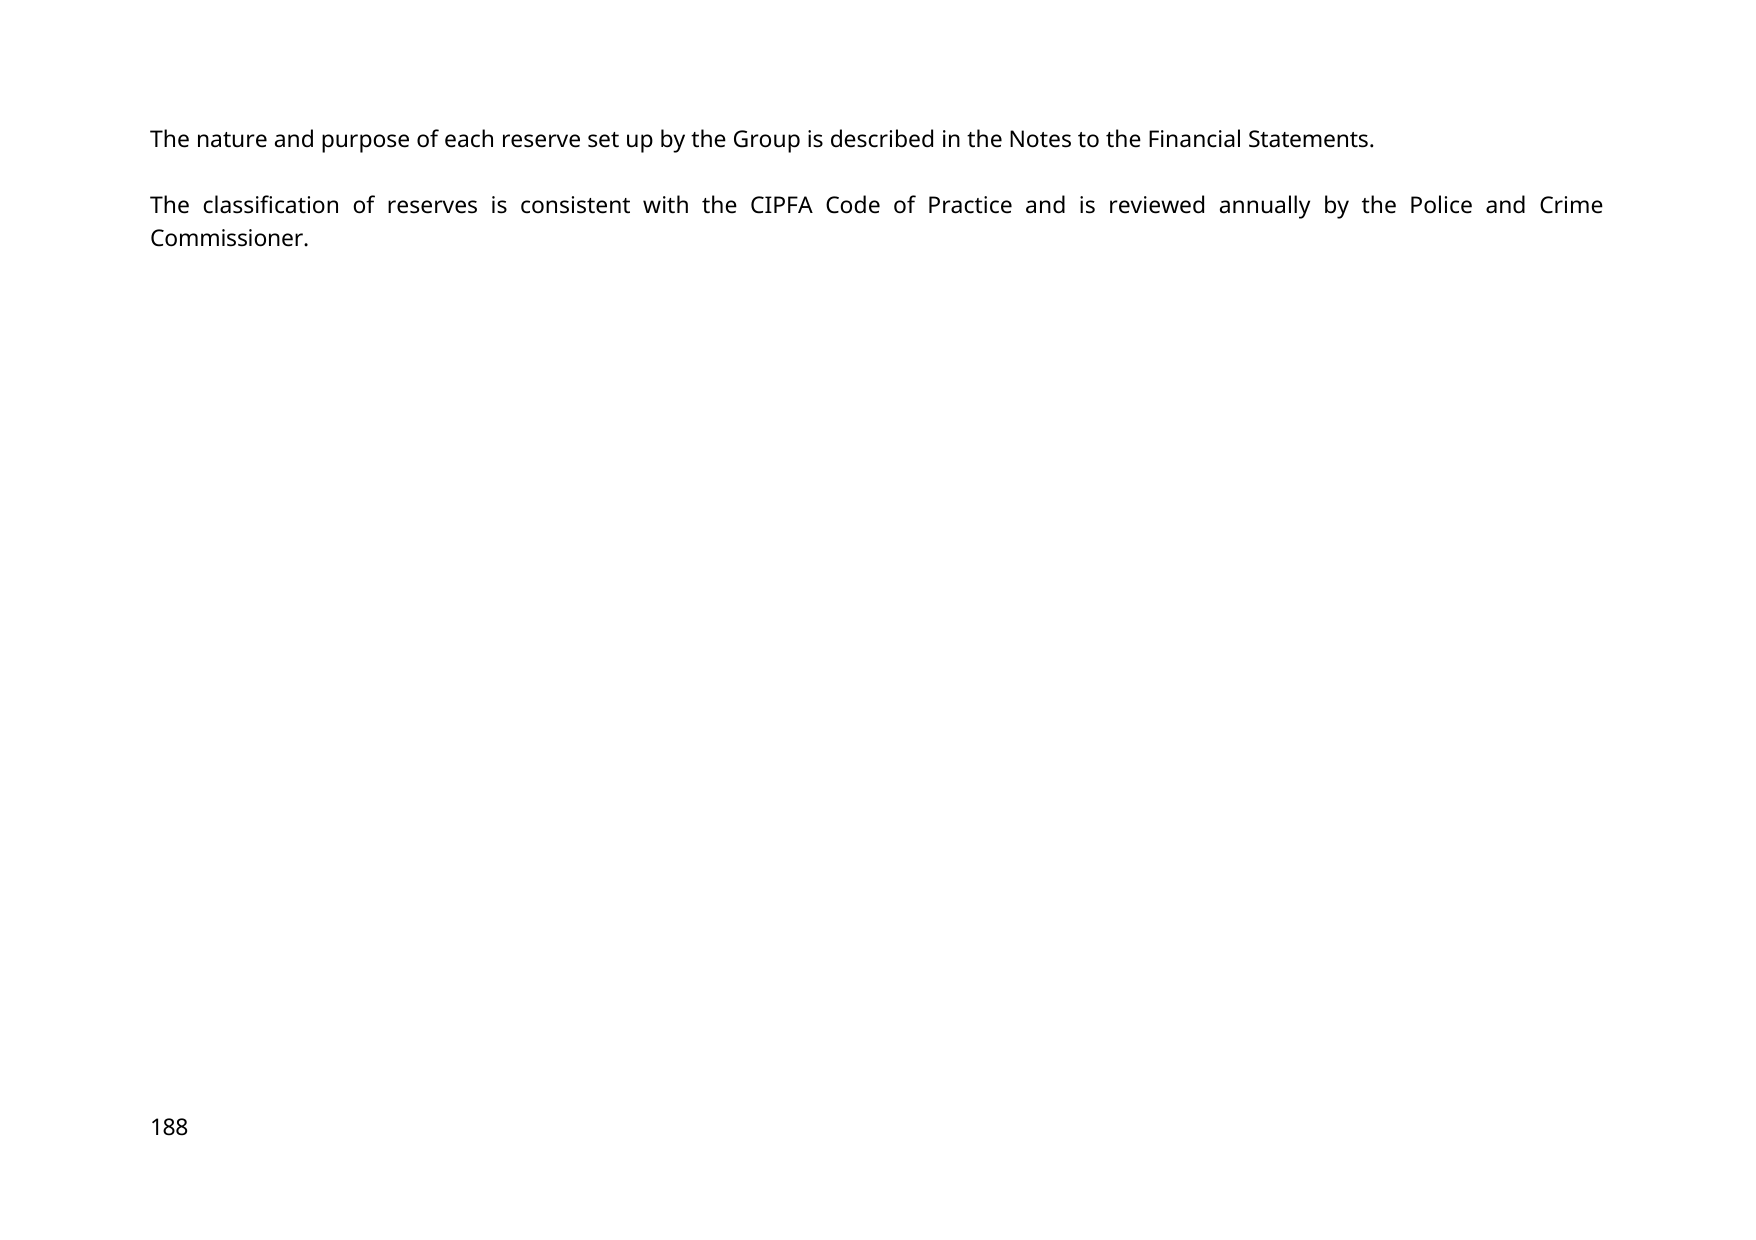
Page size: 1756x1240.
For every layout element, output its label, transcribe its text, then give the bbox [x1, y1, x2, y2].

text The classification of reserves is consistent with the CIPFA Code of Practice and is reviewed annually by the Police and Crime Commissioner. [150, 189, 1606, 253]
text The nature and purpose of each reserve set up by the Group is described in the Notes to the Financial Statements. [150, 123, 1726, 154]
